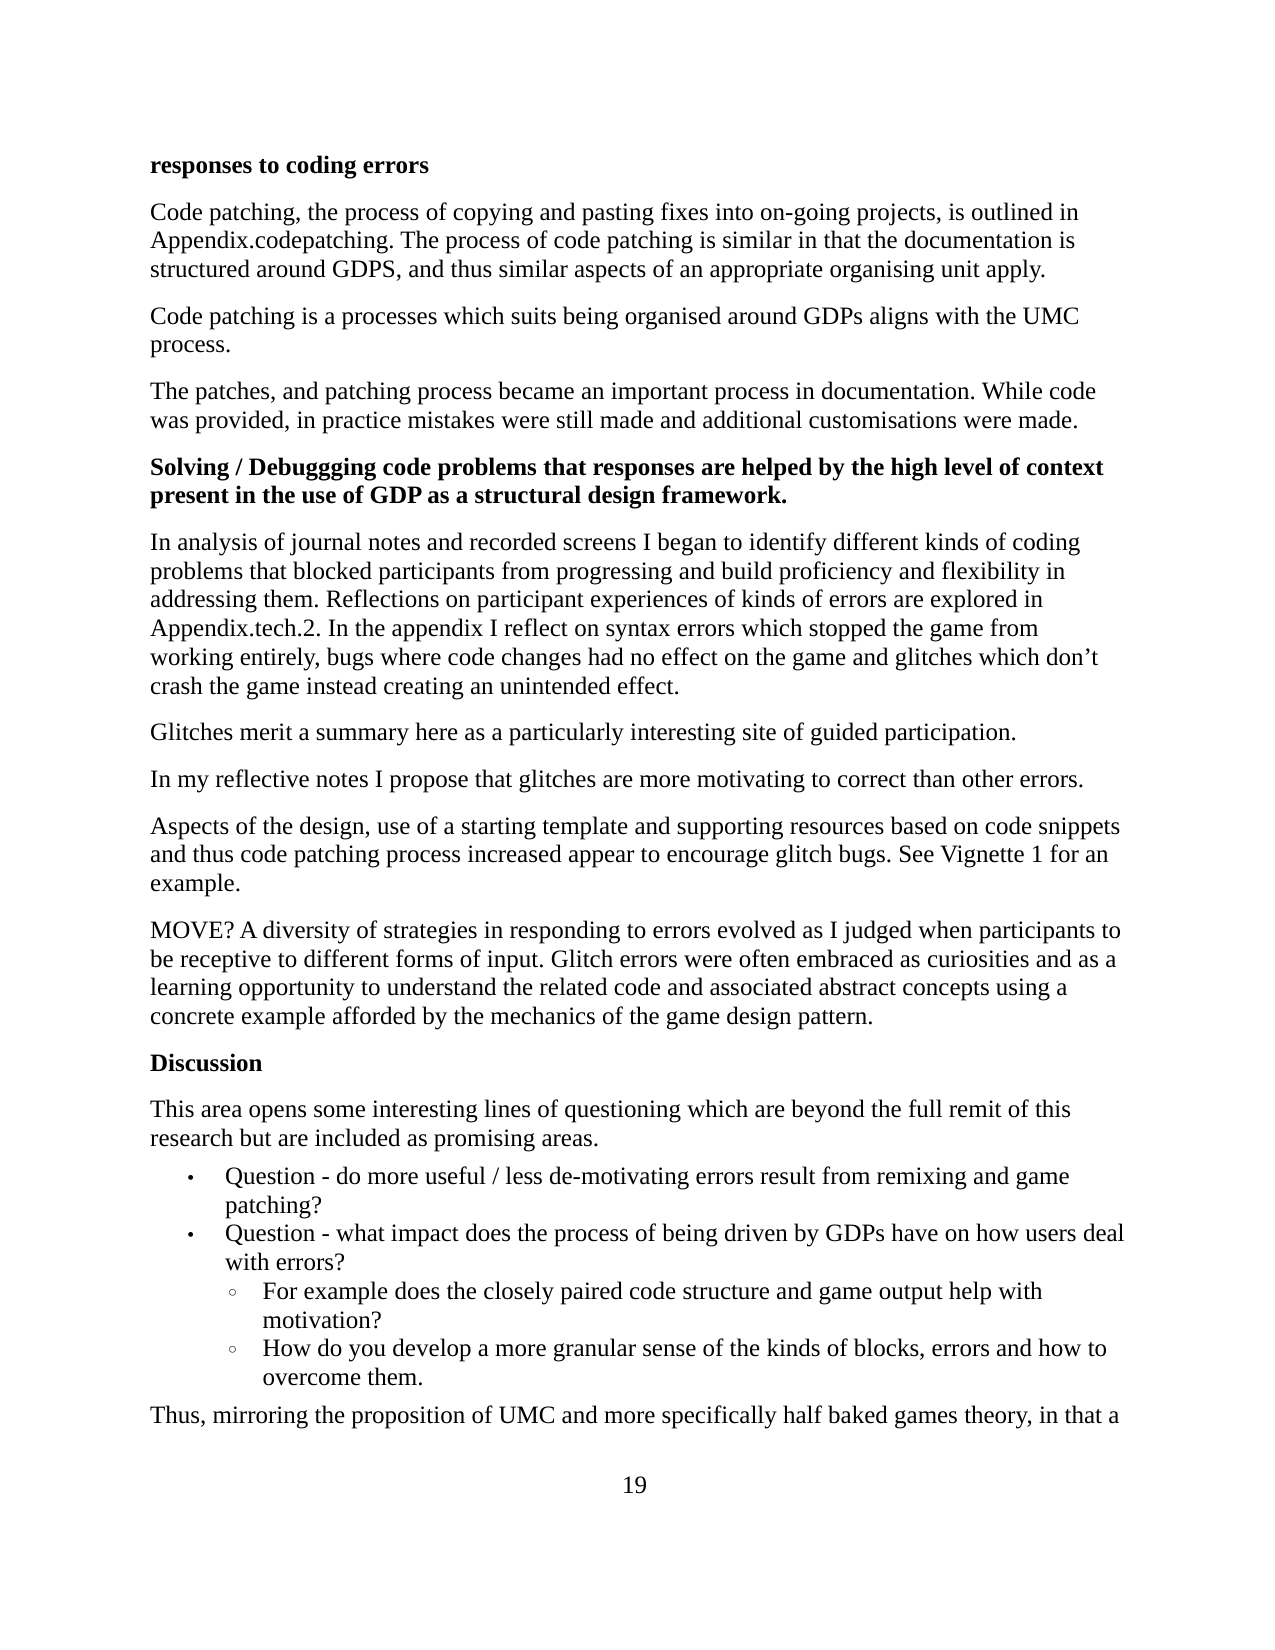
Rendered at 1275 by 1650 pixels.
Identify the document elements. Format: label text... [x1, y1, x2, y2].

text In my reflective notes I propose that glitches are more motivating to correct than other errors. [150, 764, 1125, 793]
list Question - do more useful / less de-motivating errors result from remixing and game patching? [187, 1161, 1125, 1218]
list How do you develop a more granular sense of the kinds of blocks, errors and how to overcome them. [225, 1333, 1125, 1391]
list Question - what impact does the process of being driven by GDPs have on how users deal with errors? [187, 1218, 1125, 1276]
text This area opens some interesting lines of questioning which are beyond the full remit of this research but are included as promising areas. [150, 1094, 1125, 1152]
text MOVE? A diversity of strategies in responding to errors evolved as I judged when participants to be receptive to different forms of input. Glitch errors were often embraced as curiosities and as a learning opportunity to understand the related code and associated abstract concepts using a concrete example afforded by the mechanics of the game design pattern. [150, 915, 1125, 1030]
text The patches, and patching process became an important process in documentation. While code was provided, in practice mistakes were still made and additional customisations were made. [150, 376, 1125, 434]
text responses to coding errors [150, 150, 1125, 179]
text Thus, mirroring the proposition of UMC and more specifically half baked games theory, in that a [150, 1400, 1125, 1429]
text Aspects of the design, use of a starting template and supporting resources based on code snippets and thus code patching process increased appear to encourage glitch bugs. See Vignette 1 for an example. [150, 811, 1125, 897]
text Glitches merit a summary here as a particularly interesting site of guided participation. [150, 717, 1125, 746]
text Code patching is a processes which suits being organised around GDPs aligns with the UMC process. [150, 301, 1125, 358]
text Solving / Debuggging code problems that responses are helped by the high level of context present in the use of GDP as a structural design framework. [150, 452, 1125, 509]
text In analysis of journal notes and recorded screens I began to identify different kinds of coding problems that blocked participants from progressing and build proficiency and flexibility in addressing them. Reflections on participant experiences of kinds of errors are explored in Appendix.tech.2. In the appendix I reflect on syntax errors which stopped the game from working entirely, bugs where code changes had no effect on the game and glitches which don’t crash the game instead creating an unintended effect. [150, 527, 1125, 699]
list For example does the closely paired code structure and game output help with motivation? [225, 1276, 1125, 1333]
text Code patching, the process of copying and pasting fixes into on-going projects, is outlined in Appendix.codepatching. The process of code patching is similar in that the documentation is structured around GDPS, and thus similar aspects of an appropriate organising unit apply. [150, 197, 1125, 283]
text Discussion [150, 1048, 1125, 1077]
